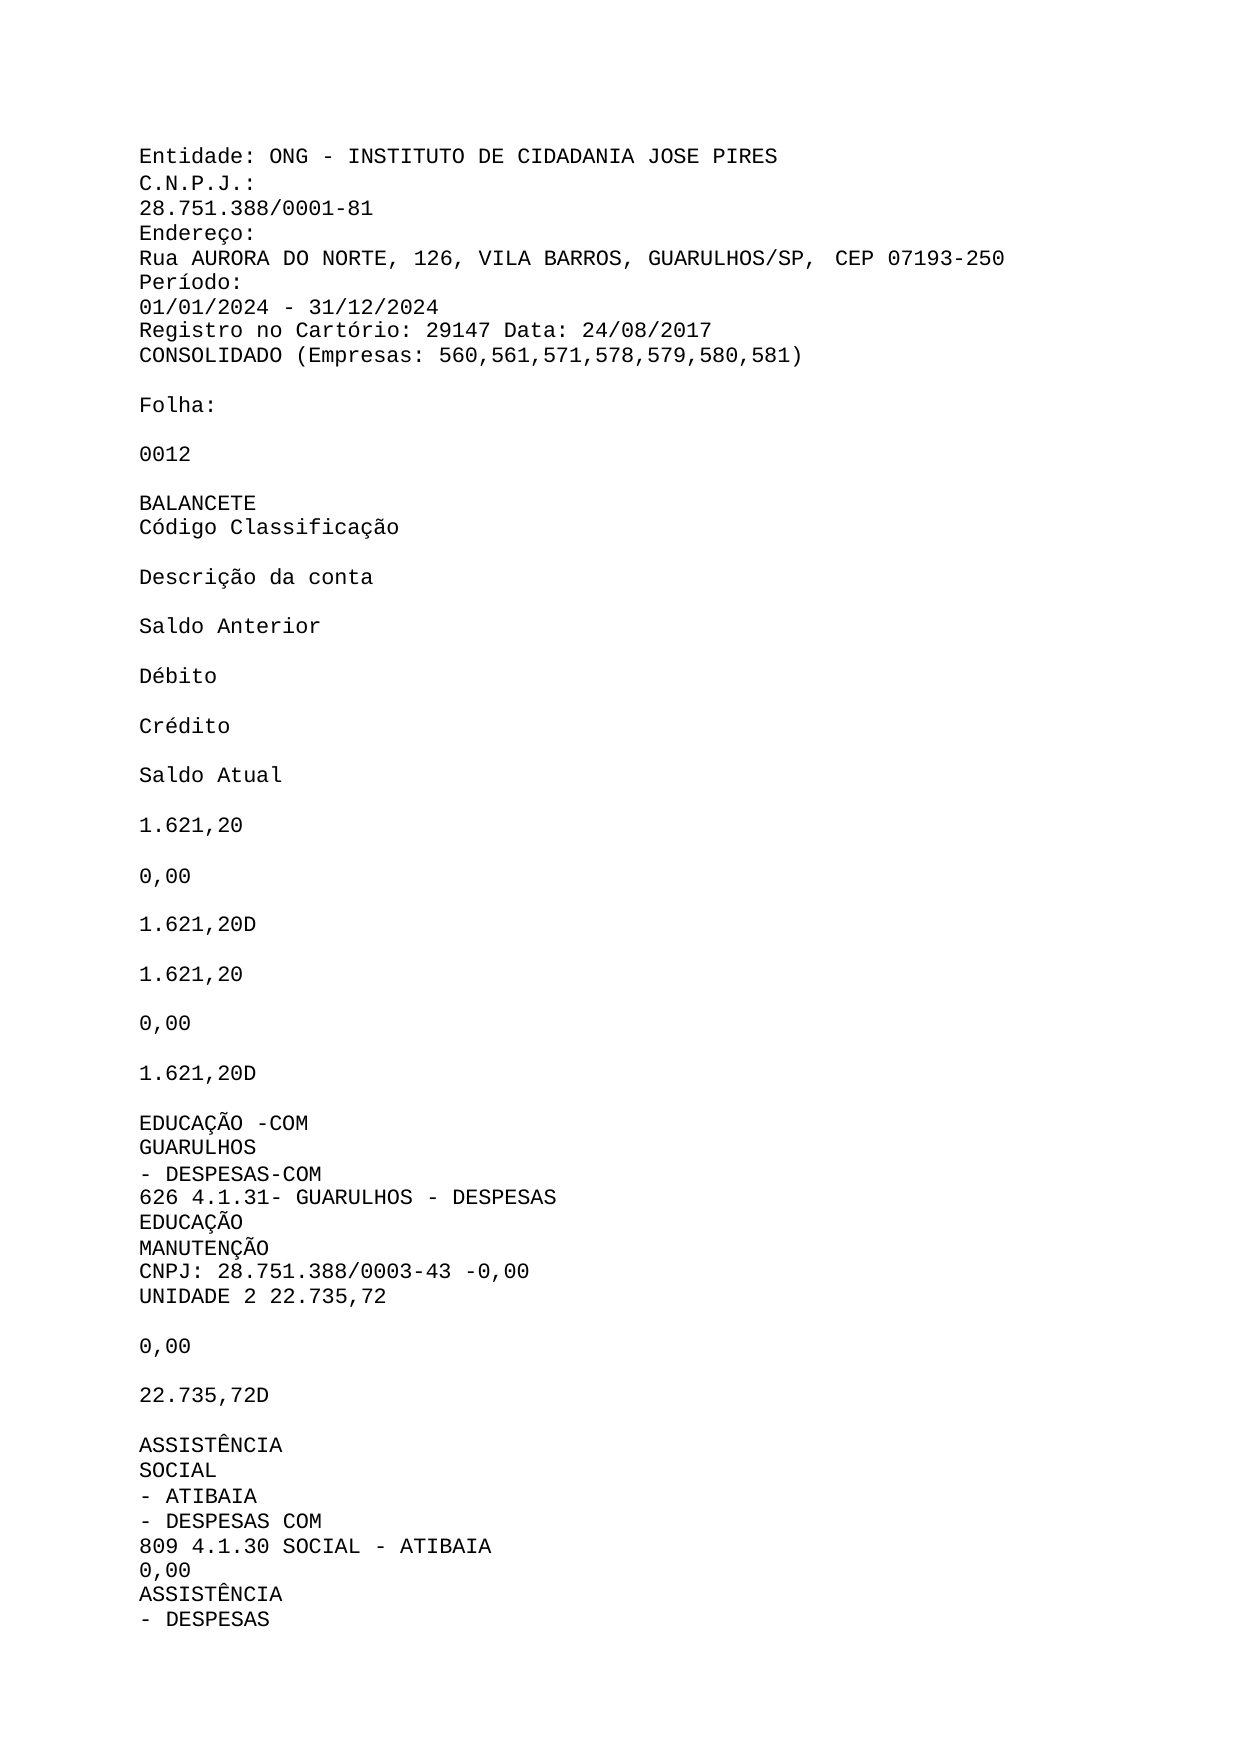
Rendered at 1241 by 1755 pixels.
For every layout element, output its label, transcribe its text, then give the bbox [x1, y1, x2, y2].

table_cell 01/01/2024 - 31/12/2024 [133, 295, 828, 320]
text 1.621,20 [139, 963, 1066, 987]
table_header Entidade: ONG - INSTITUTO DE CIDADANIA JOSE PIRES [133, 137, 828, 171]
table_cell Rua AURORA DO NORTE, 126, VILA BARROS, GUARULHOS/SP, [133, 246, 828, 271]
table_cell 07193-250 [881, 246, 1012, 271]
text MANUTENÇÃO [139, 1236, 1066, 1261]
text 809 4.1.30 SOCIAL - ATIBAIA [139, 1533, 1066, 1558]
text - DESPESAS-COM [139, 1161, 1066, 1186]
text 0,00 [139, 1335, 1066, 1360]
table_cell C.N.P.J.: [133, 171, 828, 196]
table_header [829, 137, 1012, 246]
table_cell [881, 271, 1012, 295]
text Folha: 0012 BALANCETE [139, 370, 258, 517]
table_cell Registro no Cartório: 29147 Data: 24/08/2017 [133, 320, 828, 342]
text 1.621,20D [139, 1062, 1066, 1087]
list DESPESAS COM [139, 1508, 1066, 1533]
text ASSISTÊNCIA SOCIAL [139, 1434, 284, 1484]
text CONSOLIDADO (Empresas: 560,561,571,578,579,580,581) [139, 344, 1066, 369]
text 22.735,72D [139, 1384, 1066, 1409]
table_cell CEP [829, 246, 881, 271]
table_cell [829, 271, 881, 295]
text 0,00 [139, 1012, 1066, 1037]
table_cell Período: [133, 271, 828, 295]
table_cell Endereço: [133, 221, 828, 246]
table_cell [881, 320, 1012, 342]
text CNPJ: 28.751.388/0003-43 -0,00 [139, 1261, 1066, 1285]
text Código Classificação Descrição da conta Saldo Anterior Débito [139, 517, 402, 690]
list DESPESAS [139, 1608, 1066, 1633]
table_cell [829, 295, 881, 320]
list ATIBAIA [139, 1484, 1066, 1508]
table_cell 28.751.388/0001-81 [133, 196, 828, 221]
text 0,00 [139, 1558, 1066, 1583]
text UNIDADE 2 22.735,72 [139, 1285, 1066, 1310]
text EDUCAÇÃO -COM GUARULHOS [139, 1112, 333, 1161]
table_cell [881, 295, 1012, 320]
text 0,00 [139, 864, 1066, 888]
table_cell [829, 320, 881, 342]
text 1.621,20D [139, 913, 1066, 938]
text 626 4.1.31- GUARULHOS - DESPESAS EDUCAÇÃO [139, 1186, 607, 1236]
text ASSISTÊNCIA [139, 1583, 1066, 1608]
text Crédito Saldo Atual 1.621,20 [139, 715, 284, 839]
